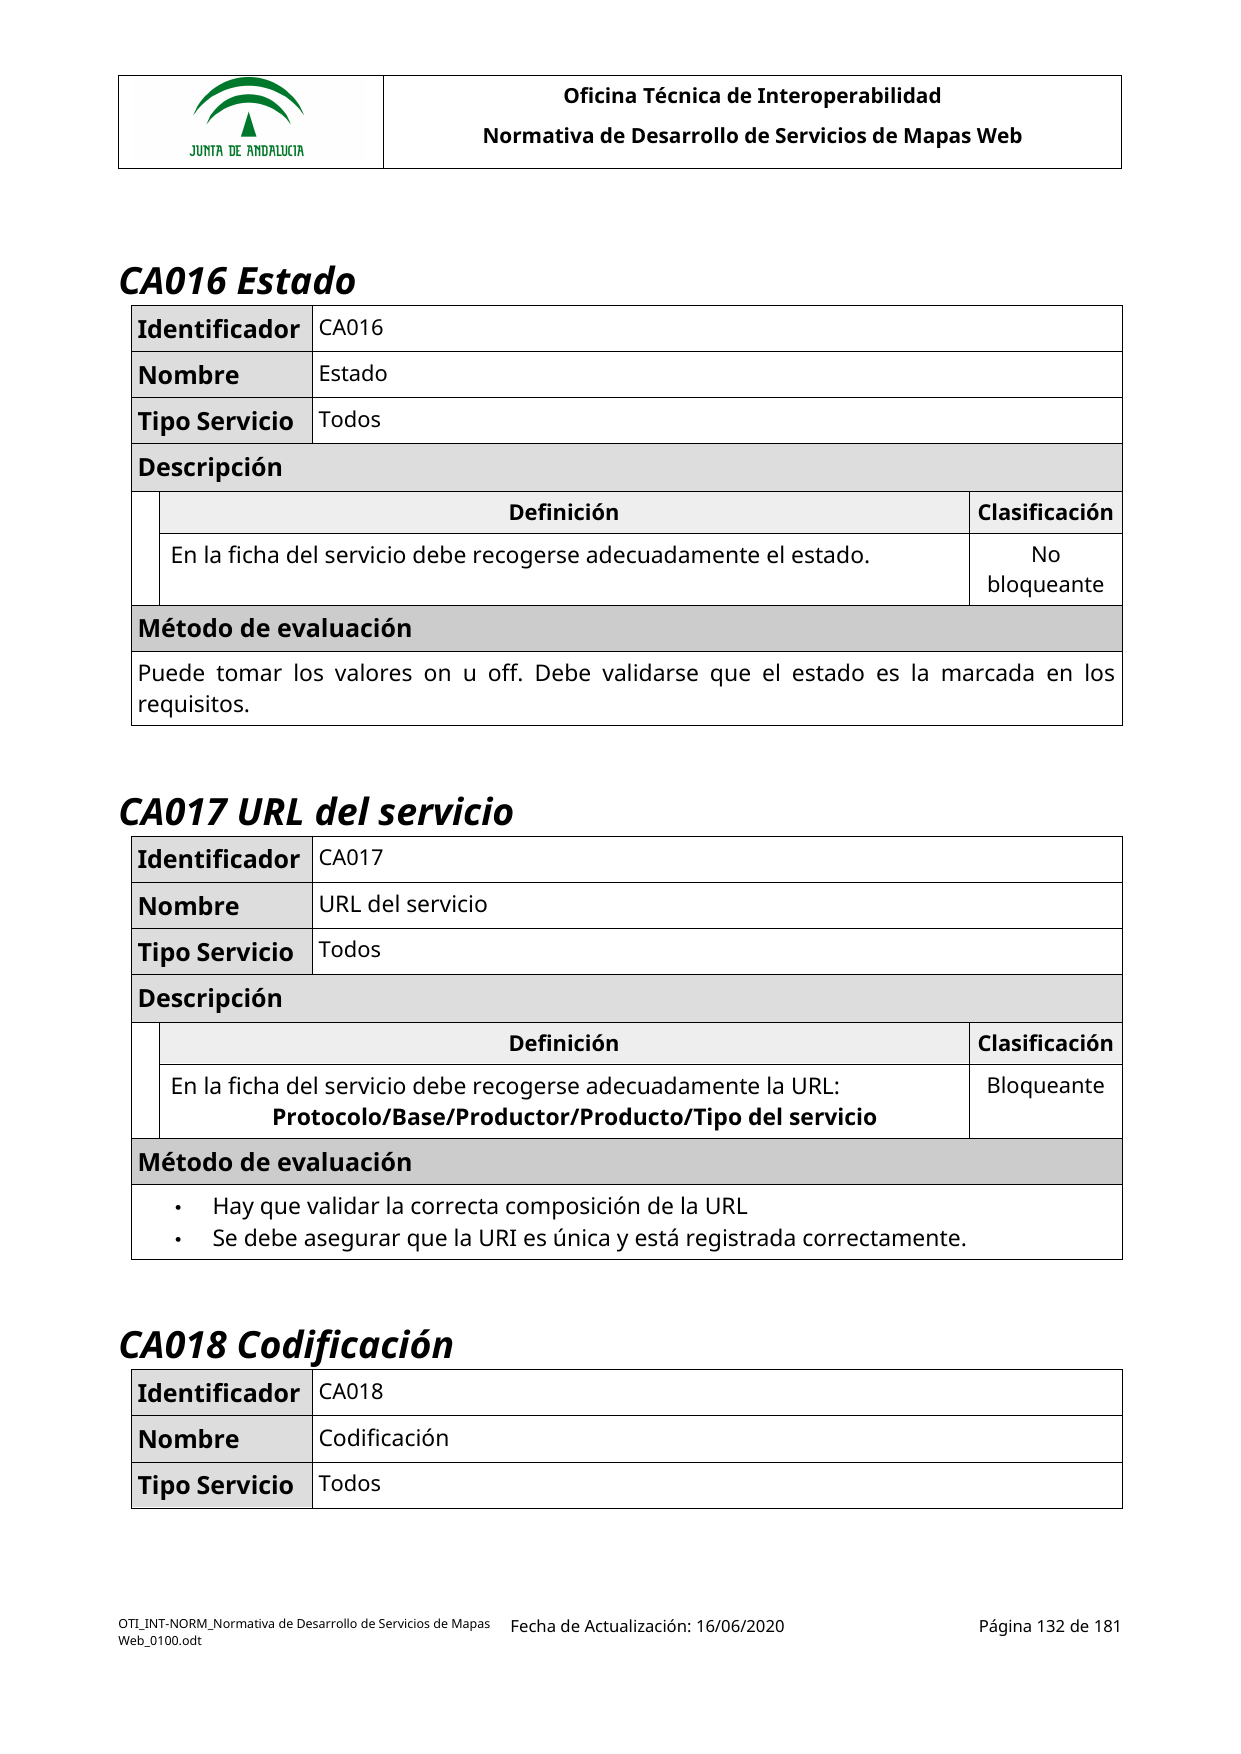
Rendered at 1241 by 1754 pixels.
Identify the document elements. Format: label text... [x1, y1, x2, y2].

table_header Identificador [132, 837, 312, 882]
table_cell Bloqueante [970, 1065, 1122, 1138]
table_cell Nombre [132, 1416, 312, 1461]
table_cell Codificación [313, 1416, 1122, 1461]
table_cell Descripción [132, 975, 1122, 1022]
table_cell Nombre [132, 352, 312, 397]
table_cell Definición [160, 1023, 969, 1063]
subtitle CA016 Estado [118, 254, 1122, 305]
table_cell Nombre [132, 883, 312, 928]
table_cell [132, 492, 159, 604]
table_cell Puede tomar los valores on u off. Debe validarse que el estado es la marcada en los requisitos. [132, 652, 1122, 725]
table_header CA018 [313, 1370, 1122, 1415]
table_cell Definición [160, 492, 969, 533]
table_cell Método de evaluación [132, 1139, 1122, 1184]
table_cell Todos [313, 398, 1122, 443]
table_cell Tipo Servicio [132, 929, 312, 974]
table_header CA017 [313, 837, 1122, 882]
table_header CA016 [313, 306, 1122, 351]
table_cell [132, 1023, 159, 1138]
picture [132, 77, 365, 159]
table_cell Todos [313, 1463, 1122, 1507]
table_cell No bloqueante [970, 534, 1122, 604]
table_cell Clasificación [970, 492, 1122, 533]
table_cell URL del servicio [313, 883, 1122, 928]
subtitle CA018 Codificación [118, 1318, 1122, 1369]
subtitle CA017 URL del servicio [118, 785, 1122, 836]
table_cell Método de evaluación [132, 606, 1122, 651]
table_cell En la ficha del servicio debe recogerse adecuadamente la URL: Protocolo/Base/Productor/Producto/Tipo del servicio [160, 1065, 969, 1138]
table_cell Estado [313, 352, 1122, 397]
table_cell Clasificación [970, 1023, 1122, 1063]
table_cell Todos [313, 929, 1122, 974]
table_cell Hay que validar la correcta composición de la URL Se debe asegurar que la URI es única y está registrada correctamente. [132, 1185, 1122, 1258]
table_cell En la ficha del servicio debe recogerse adecuadamente el estado. [160, 534, 969, 604]
table_cell Descripción [132, 444, 1122, 491]
table_header Identificador [132, 1370, 312, 1415]
table_cell Tipo Servicio [132, 398, 312, 443]
table_header Identificador [132, 306, 312, 351]
table_cell Tipo Servicio [132, 1463, 312, 1507]
